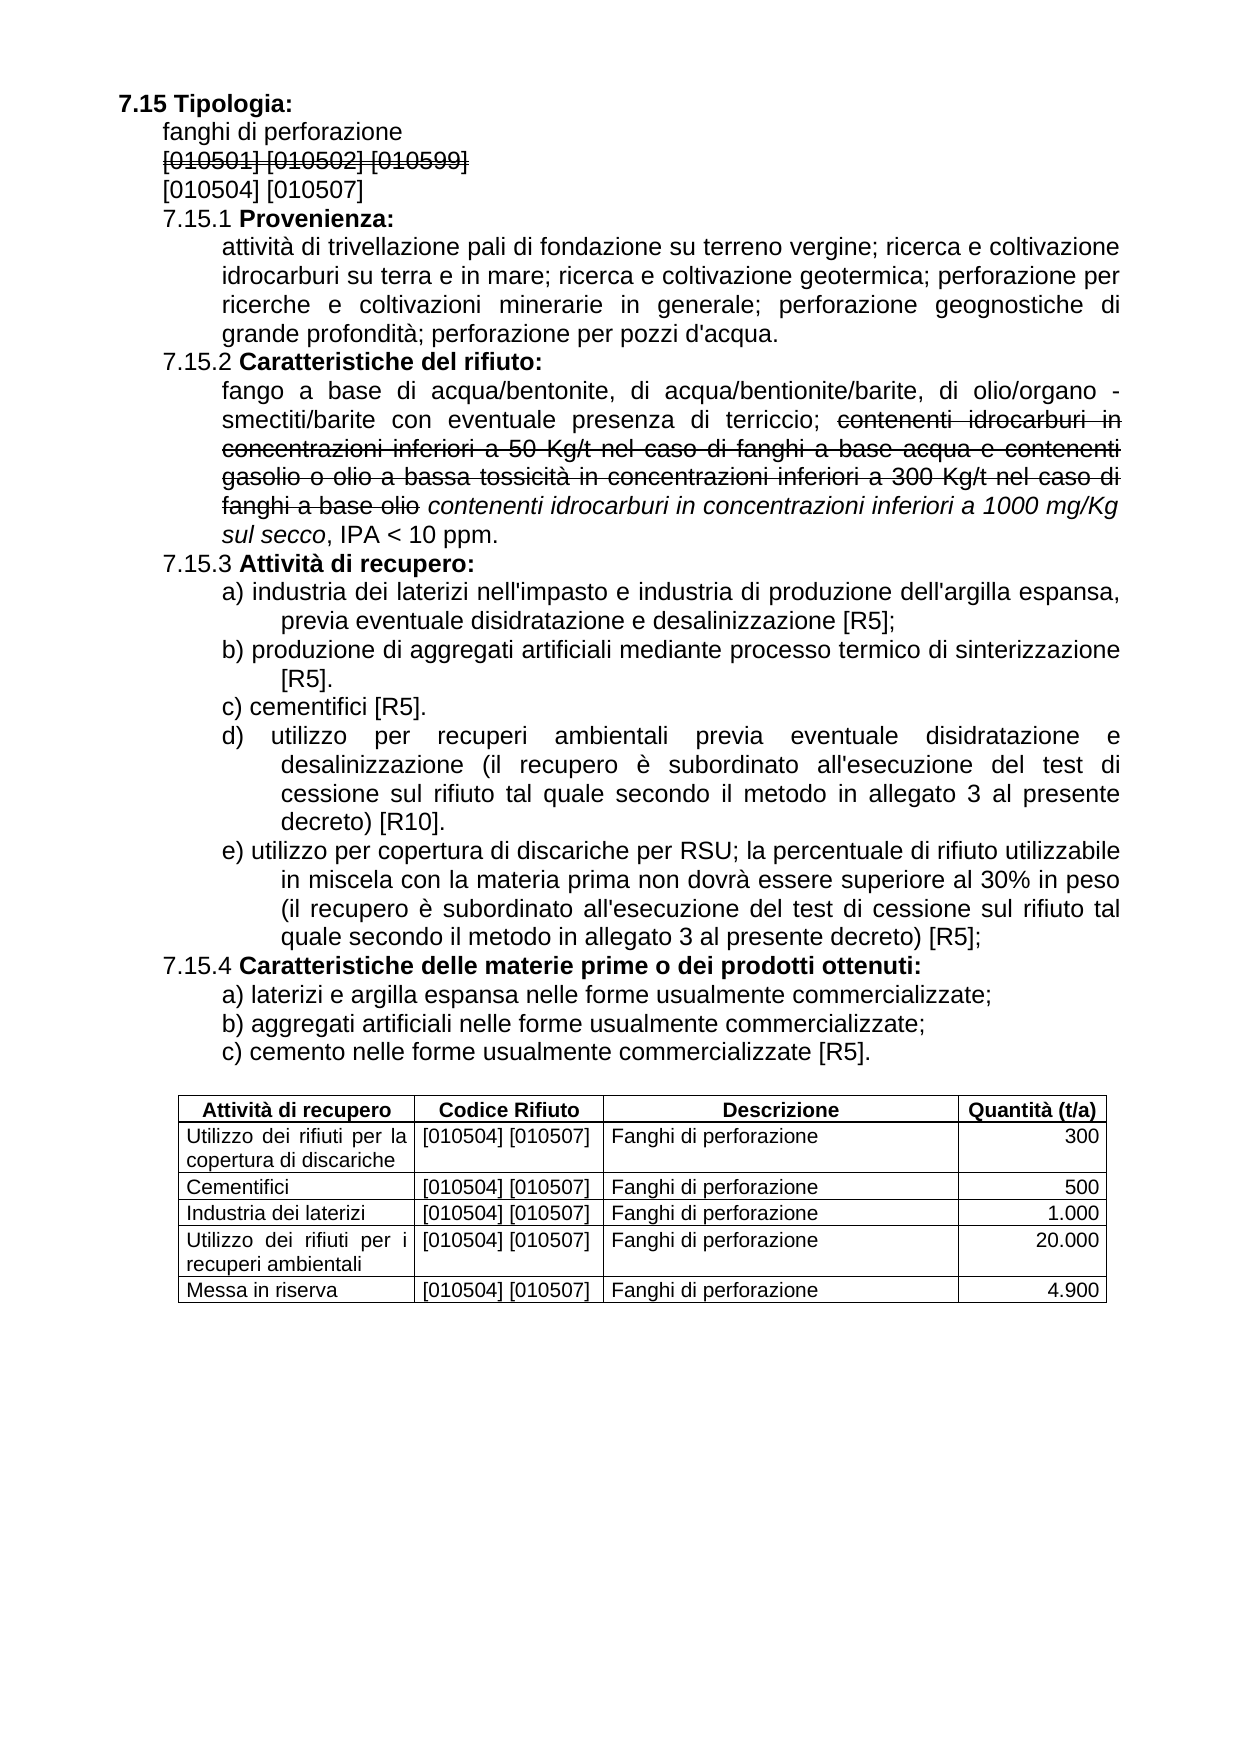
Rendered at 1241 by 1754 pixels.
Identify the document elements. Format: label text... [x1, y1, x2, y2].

table_cell [010504] [010507] [415, 1173, 603, 1198]
table_cell [010504] [010507] [415, 1226, 603, 1276]
table_cell Messa in riserva [179, 1277, 414, 1302]
table_cell 500 [959, 1173, 1106, 1198]
table_cell Fanghi di perforazione [604, 1277, 958, 1302]
text c) cemento nelle forme usualmente commercializzate [R5]. [222, 1037, 1122, 1066]
text 7.15.1 Provenienza: [162, 204, 1122, 232]
table_cell Utilizzo dei rifiuti per i recuperi ambientali [179, 1226, 414, 1276]
text a) industria dei laterizi nell'impasto e industria di produzione dell'argilla espansa, previa eventuale disidratazione e desalinizzazione [R5]; [222, 577, 1122, 635]
text fanghi di perforazione [162, 117, 1122, 146]
table_cell [010504] [010507] [415, 1277, 603, 1302]
table_header Quantità (t/a) [959, 1096, 1106, 1121]
table_cell Fanghi di perforazione [604, 1226, 958, 1276]
text d) utilizzo per recuperi ambientali previa eventuale disidratazione e desalinizzazione (il recupero è subordinato all'esecuzione del test di cessione sul rifiuto tal quale secondo il metodo in allegato 3 al presente decreto) [R10]. [222, 721, 1122, 836]
table_cell Fanghi di perforazione [604, 1173, 958, 1198]
table_cell Cementifici [179, 1173, 414, 1198]
table_header Codice Rifiuto [415, 1096, 603, 1121]
text attività di trivellazione pali di fondazione su terreno vergine; ricerca e coltivazione idrocarburi su terra e in mare; ricerca e coltivazione geotermica; perforazione per ricerche e coltivazioni minerarie in generale; perforazione geognostiche di grande profondità; perforazione per pozzi d'acqua. [222, 232, 1122, 347]
table_cell 300 [959, 1123, 1106, 1172]
text e) utilizzo per copertura di discariche per RSU; la percentuale di rifiuto utilizzabile in miscela con la materia prima non dovrà essere superiore al 30% in peso (il recupero è subordinato all'esecuzione del test di cessione sul rifiuto tal quale secondo il metodo in allegato 3 al presente decreto) [R5]; [222, 836, 1122, 951]
text 7.15.4 Caratteristiche delle materie prime o dei prodotti ottenuti: [162, 951, 1122, 980]
text 7.15.3 Attività di recupero: [162, 549, 1122, 577]
table_cell 1.000 [959, 1200, 1106, 1225]
text c) cementifici [R5]. [222, 692, 1122, 721]
text b) aggregati artificiali nelle forme usualmente commercializzate; [222, 1009, 1122, 1037]
table_header Descrizione [604, 1096, 958, 1121]
text [010504] [010507] [162, 175, 1122, 204]
table_cell 20.000 [959, 1226, 1106, 1276]
text 7.15.2 Caratteristiche del rifiuto: [162, 347, 1122, 376]
table_cell 4.900 [959, 1277, 1106, 1302]
table_cell Industria dei laterizi [179, 1200, 414, 1225]
subtitle 7.15 Tipologia: [118, 89, 1122, 117]
table_header Attività di recupero [179, 1096, 414, 1121]
table_cell [010504] [010507] [415, 1200, 603, 1225]
table_cell Fanghi di perforazione [604, 1123, 958, 1172]
table_cell [010504] [010507] [415, 1123, 603, 1172]
table_cell Utilizzo dei rifiuti per la copertura di discariche [179, 1123, 414, 1172]
text fango a base di acqua/bentonite, di acqua/bentionite/barite, di olio/organo - smectiti/barite con eventuale presenza di terriccio; contenenti idrocarburi in concentrazioni inferiori a 50 Kg/t nel caso di fanghi a base acqua e contenenti gasolio o olio a bassa tossicità in concentrazioni inferiori a 300 Kg/t nel caso di fanghi a base olio contenenti idrocarburi in concentrazioni inferiori a 1000 mg/Kg sul secco, IPA < 10 ppm. [222, 376, 1122, 549]
text [010501] [010502] [010599] [162, 146, 1122, 175]
text b) produzione di aggregati artificiali mediante processo termico di sinterizzazione [R5]. [222, 635, 1122, 692]
table_cell Fanghi di perforazione [604, 1200, 958, 1225]
text a) laterizi e argilla espansa nelle forme usualmente commercializzate; [222, 980, 1122, 1009]
